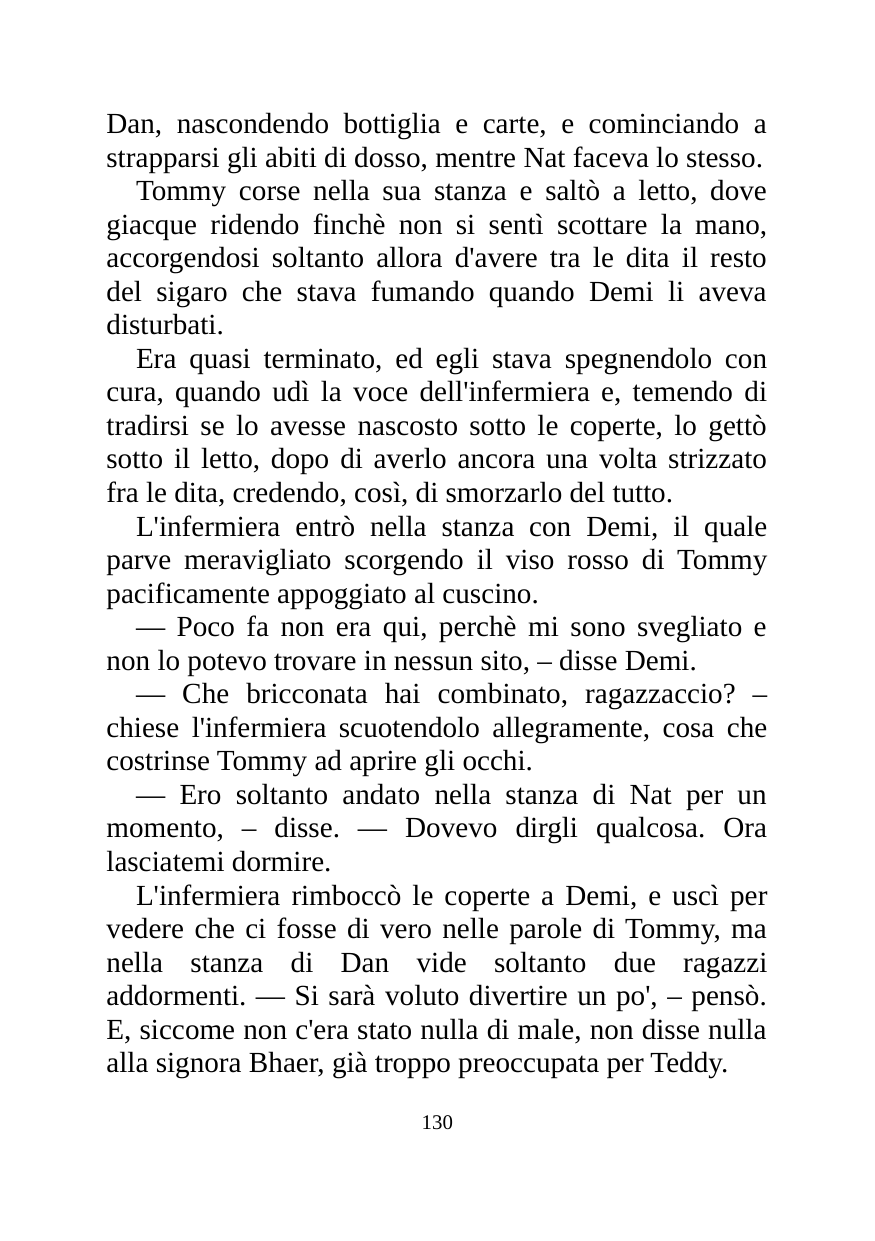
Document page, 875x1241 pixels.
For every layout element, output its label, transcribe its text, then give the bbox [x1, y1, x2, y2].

text Era quasi terminato, ed egli stava spegnendolo con cura, quando udì la voce dell'infermiera e, temendo di tradirsi se lo avesse nascosto sotto le coperte, lo gettò sotto il letto, dopo di averlo ancora una volta strizzato fra le dita, credendo, così, di smorzarlo del tutto. [106, 341, 768, 509]
text Tommy corse nella sua stanza e saltò a letto, dove giacque ridendo finchè non si sentì scottare la mano, accorgendosi soltanto allora d'avere tra le dita il resto del sigaro che stava fumando quando Demi li aveva disturbati. [106, 173, 768, 341]
text — Poco fa non era qui, perchè mi sono svegliato e non lo potevo trovare in nessun sito, – disse Demi. [106, 609, 768, 676]
text — Che bricconata hai combinato, ragazzaccio? – chiese l'infermiera scuotendolo allegramente, cosa che costrinse Tommy ad aprire gli occhi. [106, 676, 768, 777]
text — Ero soltanto andato nella stanza di Nat per un momento, – disse. — Dovevo dirgli qualcosa. Ora lasciatemi dormire. [106, 777, 768, 878]
text Dan, nascondendo bottiglia e carte, e cominciando a strapparsi gli abiti di dosso, mentre Nat faceva lo stesso. [106, 106, 768, 173]
text L'infermiera rimboccò le coperte a Demi, e uscì per vedere che ci fosse di vero nelle parole di Tommy, ma nella stanza di Dan vide soltanto due ragazzi addormenti. — Si sarà voluto divertire un po', – pensò. E, siccome non c'era stato nulla di male, non disse nulla alla signora Bhaer, già troppo preoccupata per Teddy. [106, 878, 768, 1079]
text L'infermiera entrò nella stanza con Demi, il quale parve meravigliato scorgendo il viso rosso di Tommy pacificamente appoggiato al cuscino. [106, 509, 768, 609]
